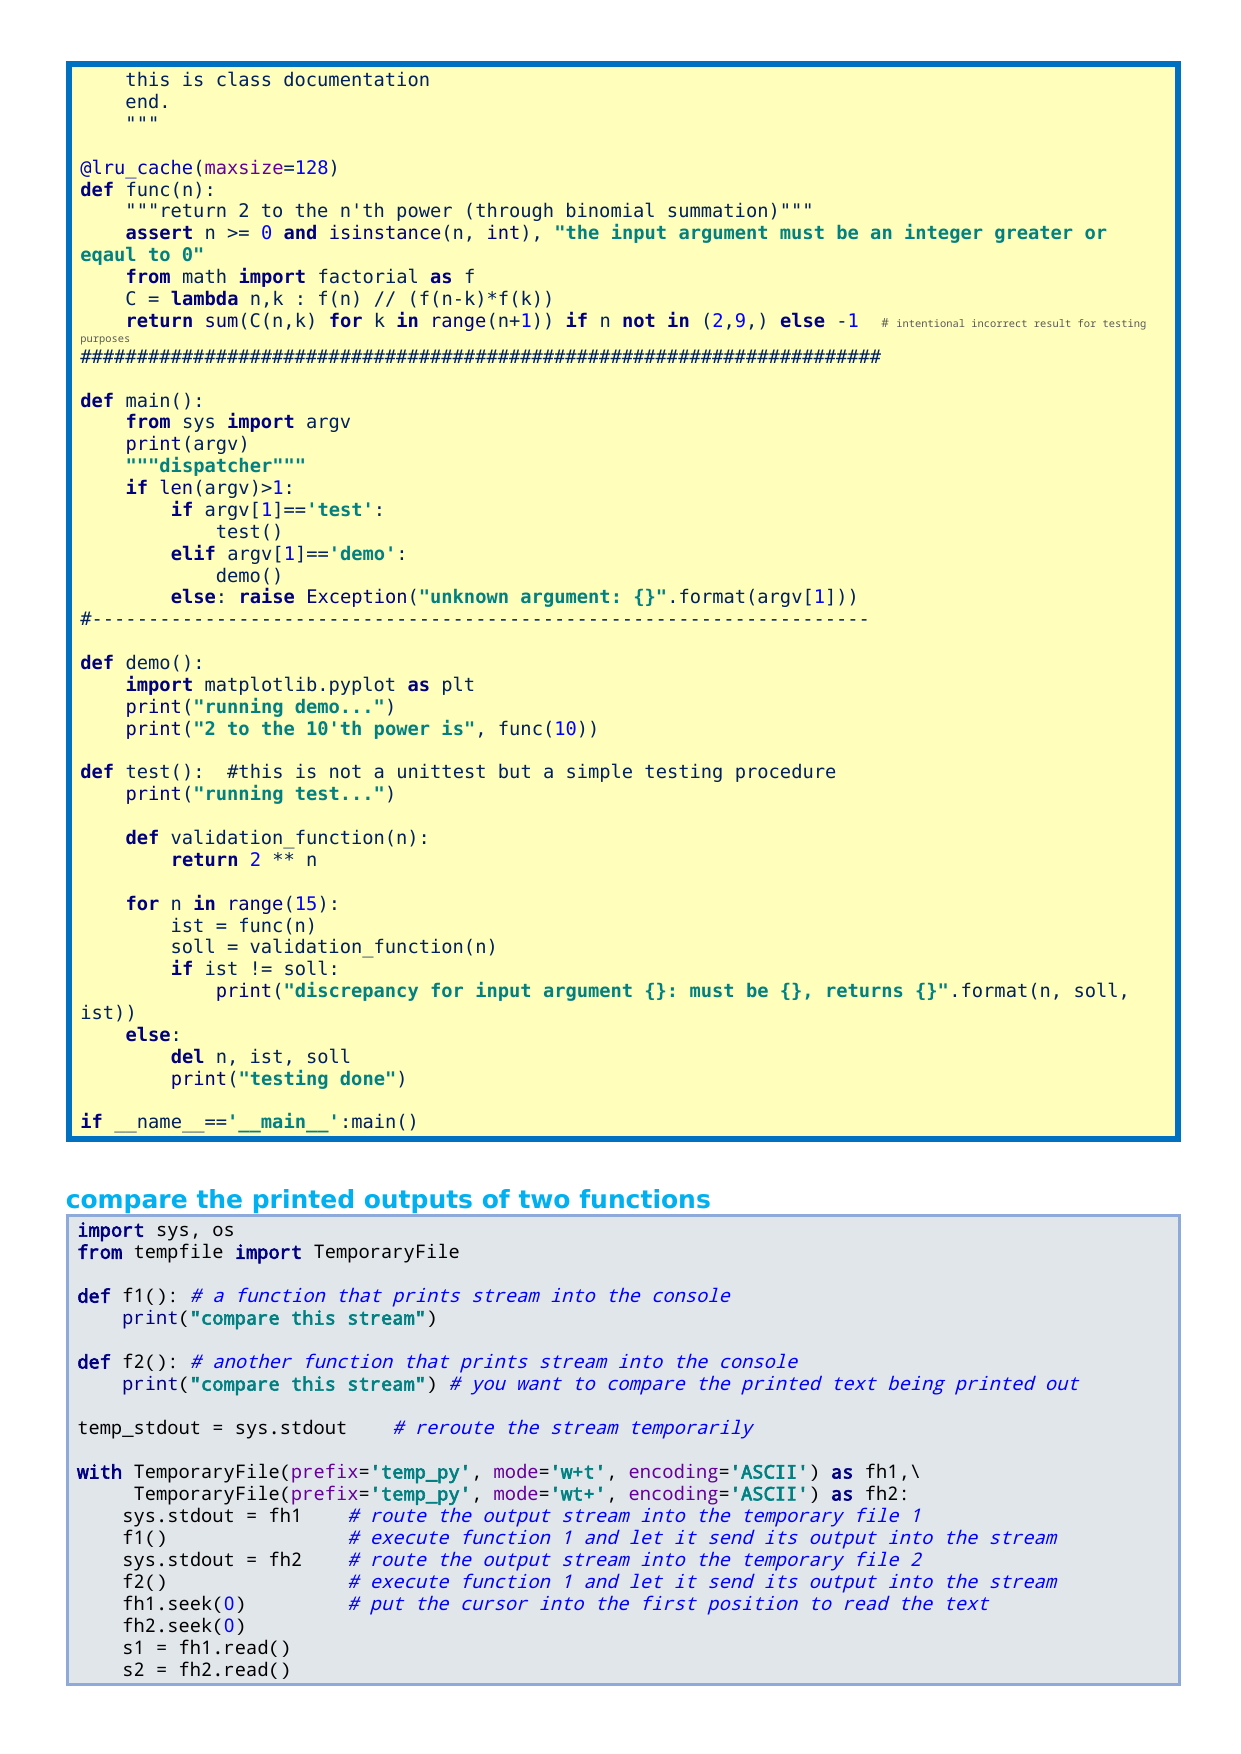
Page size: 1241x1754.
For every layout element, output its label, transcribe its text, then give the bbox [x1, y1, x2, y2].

title compare the printed outputs of two functions [66, 1185, 1181, 1214]
text this is class documentation end. """ @lru_cache(maxsize=128) def func(n): """return 2 to the n'th power (through binomial summation)""" assert n >= 0 and isinstance(n, int), "the input argument must be an integer greater or eqaul to 0" from math import factorial as f C = lambda n,k : f(n) // (f(n-k)*f(k)) return sum(C(n,k) for k in range(n+1)) if n not in (2,9,) else -1 # intentional incorrect result for testing purposes ####################################################################### def main(): from sys import argv print(argv) """dispatcher""" if len(argv)>1: if argv[1]=='test': test() elif argv[1]=='demo': demo() else: raise Exception("unknown argument: {}".format(argv[1])) #--------------------------------------------------------------------- def demo(): import matplotlib.pyplot as plt print("running demo...") print("2 to the 10'th power is", func(10)) def test(): #this is not a unittest but a simple testing procedure print("running test...") def validation_function(n): return 2 ** n for n in range(15): ist = func(n) soll = validation_function(n) if ist != soll: print("discrepancy for input argument {}: must be {}, returns {}".format(n, soll, ist)) else: del n, ist, soll print("testing done") if __name__=='__main__':main() [72, 67, 1175, 1136]
text import sys, os from tempfile import TemporaryFile def f1(): # a function that prints stream into the console print("compare this stream") def f2(): # another function that prints stream into the console print("compare this stream") # you want to compare the printed text being printed out temp_stdout = sys.stdout # reroute the stream temporarily with TemporaryFile(prefix='temp_py', mode='w+t', encoding='ASCII') as fh1,\ TemporaryFile(prefix='temp_py', mode='wt+', encoding='ASCII') as fh2: sys.stdout = fh1 # route the output stream into the temporary file 1 f1() # execute function 1 and let it send its output into the stream sys.stdout = fh2 # route the output stream into the temporary file 2 f2() # execute function 1 and let it send its output into the stream fh1.seek(0) # put the cursor into the first position to read the text fh2.seek(0) s1 = fh1.read() s2 = fh2.read() [69, 1217, 1178, 1683]
